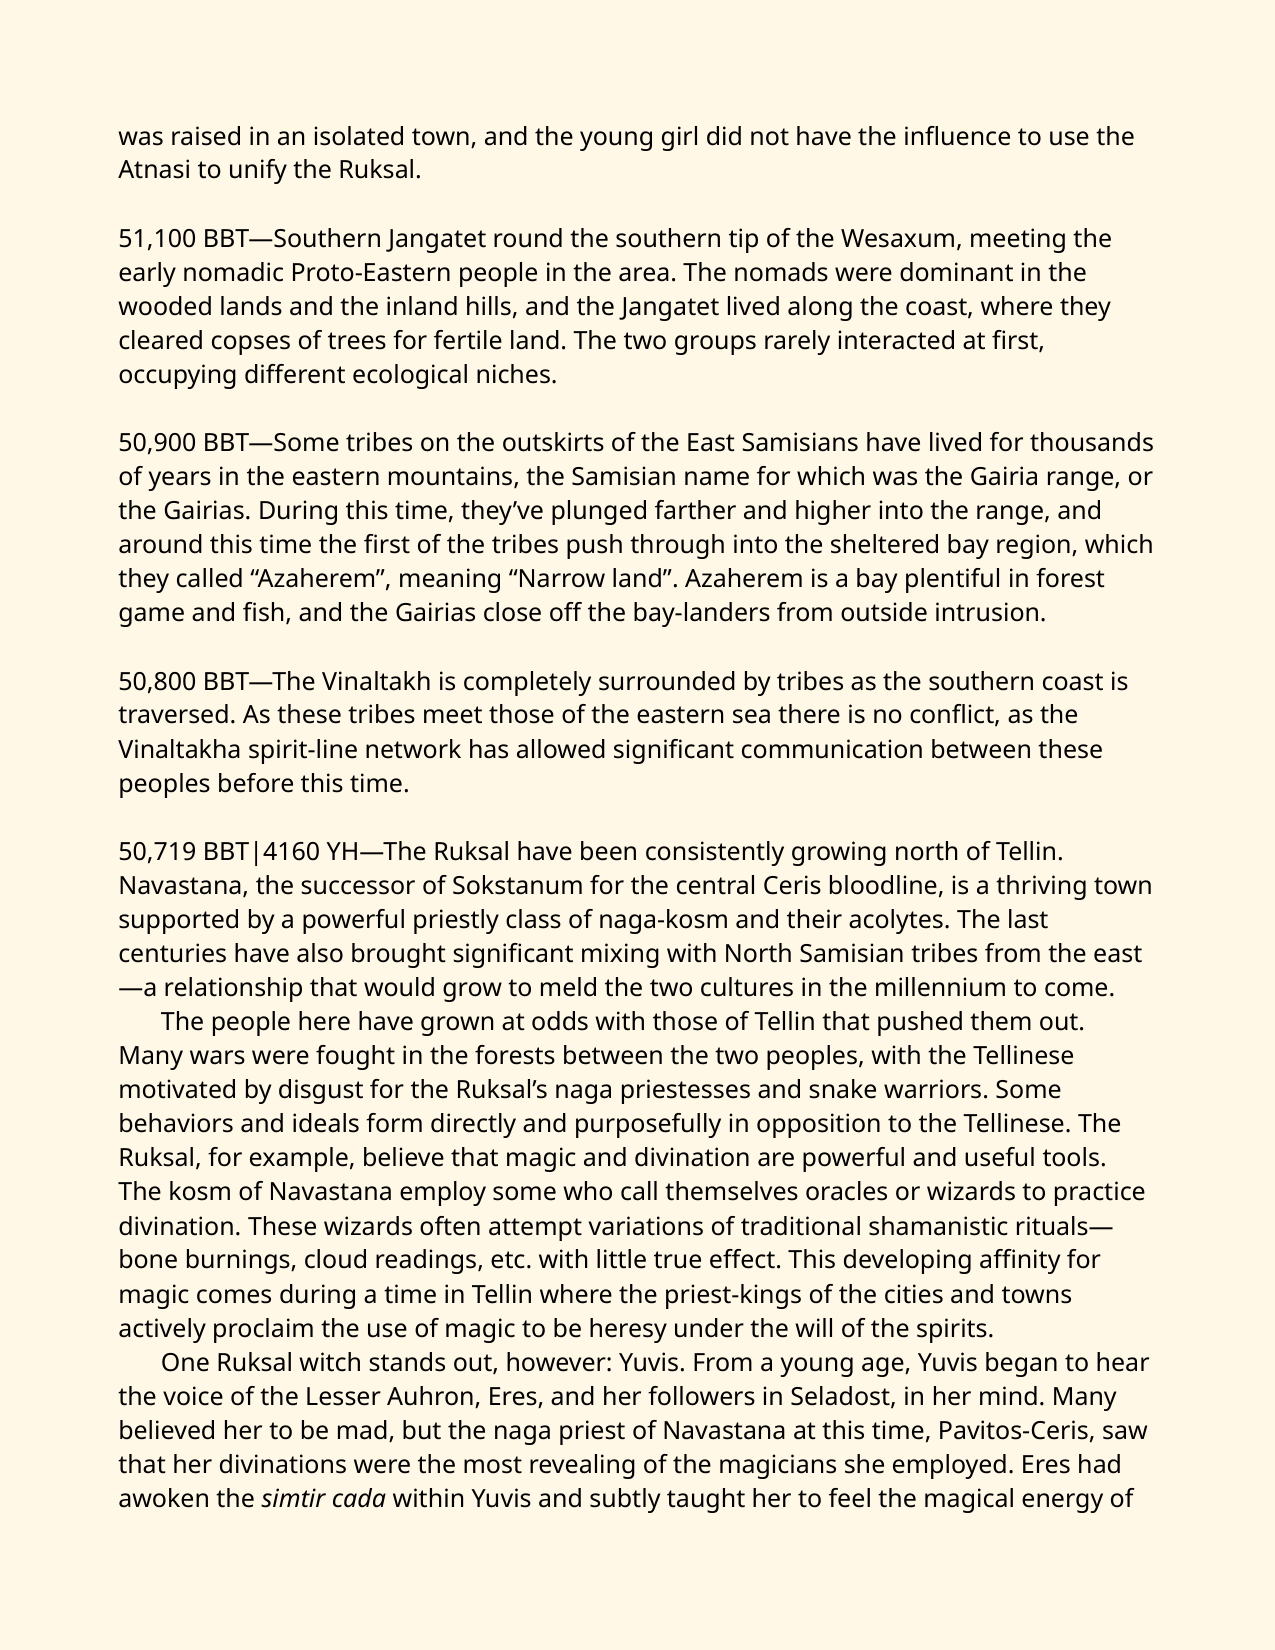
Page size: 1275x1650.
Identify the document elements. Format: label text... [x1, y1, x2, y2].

text One Ruksal witch stands out, however: Yuvis. From a young age, Yuvis began to hear the voice of the Lesser Auhron, Eres, and her followers in Seladost, in her mind. Many believed her to be mad, but the naga priest of Navastana at this time, Pavitos-Ceris, saw that her divinations were the most revealing of the magicians she employed. Eres had awoken the simtir cada within Yuvis and subtly taught her to feel the magical energy of [118, 1344, 1157, 1515]
text 50,900 BBT—Some tribes on the outskirts of the East Samisians have lived for thousands of years in the eastern mountains, the Samisian name for which was the Gairia range, or the Gairias. During this time, they’ve plunged farther and higher into the range, and around this time the first of the tribes push through into the sheltered bay region, which they called “Azaherem”, meaning “Narrow land”. Azaherem is a bay plentiful in forest game and fish, and the Gairias close off the bay-landers from outside intrusion. [118, 425, 1157, 629]
text The people here have grown at odds with those of Tellin that pushed them out. Many wars were fought in the forests between the two peoples, with the Tellinese motivated by disgust for the Ruksal’s naga priestesses and snake warriors. Some behaviors and ideals form directly and purposefully in opposition to the Tellinese. The Ruksal, for example, believe that magic and divination are powerful and useful tools. The kosm of Navastana employ some who call themselves oracles or wizards to practice divination. These wizards often attempt variations of traditional shamanistic rituals—bone burnings, cloud readings, etc. with little true effect. This developing affinity for magic comes during a time in Tellin where the priest-kings of the cities and towns actively proclaim the use of magic to be heresy under the will of the spirits. [118, 1004, 1157, 1344]
text 50,800 BBT—The Vinaltakh is completely surrounded by tribes as the southern coast is traversed. As these tribes meet those of the eastern sea there is no conflict, as the Vinaltakha spirit-line network has allowed significant communication between these peoples before this time. [118, 663, 1157, 799]
text was raised in an isolated town, and the young girl did not have the influence to use the Atnasi to unify the Ruksal. [118, 118, 1157, 186]
text 51,100 BBT—Southern Jangatet round the southern tip of the Wesaxum, meeting the early nomadic Proto-Eastern people in the area. The nomads were dominant in the wooded lands and the inland hills, and the Jangatet lived along the coast, where they cleared copses of trees for fertile land. The two groups rarely interacted at first, occupying different ecological niches. [118, 220, 1157, 391]
text 50,719 BBT|4160 YH—The Ruksal have been consistently growing north of Tellin. Navastana, the successor of Sokstanum for the central Ceris bloodline, is a thriving town supported by a powerful priestly class of naga-kosm and their acolytes. The last centuries have also brought significant mixing with North Samisian tribes from the east—a relationship that would grow to meld the two cultures in the millennium to come. [118, 833, 1157, 1004]
